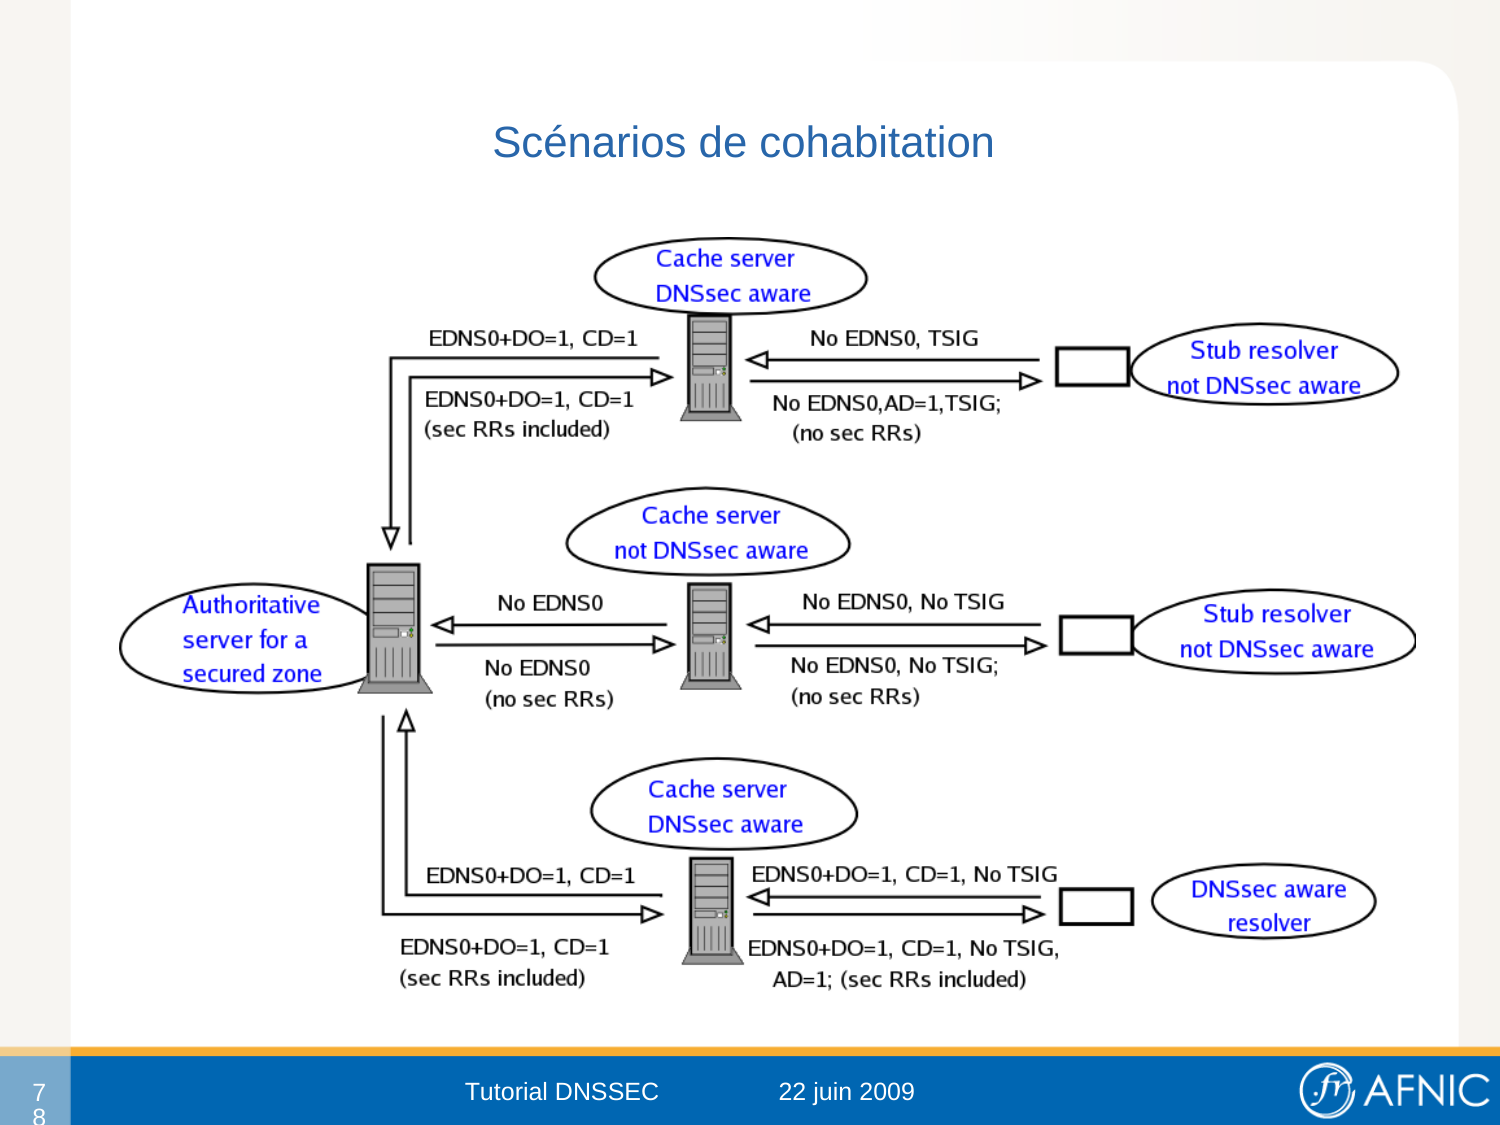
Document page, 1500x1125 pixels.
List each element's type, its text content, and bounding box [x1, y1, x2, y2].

picture [35, 1118, 42, 1125]
picture [0, 0, 1500, 1125]
title Scénarios de cohabitation [103, 46, 1385, 235]
